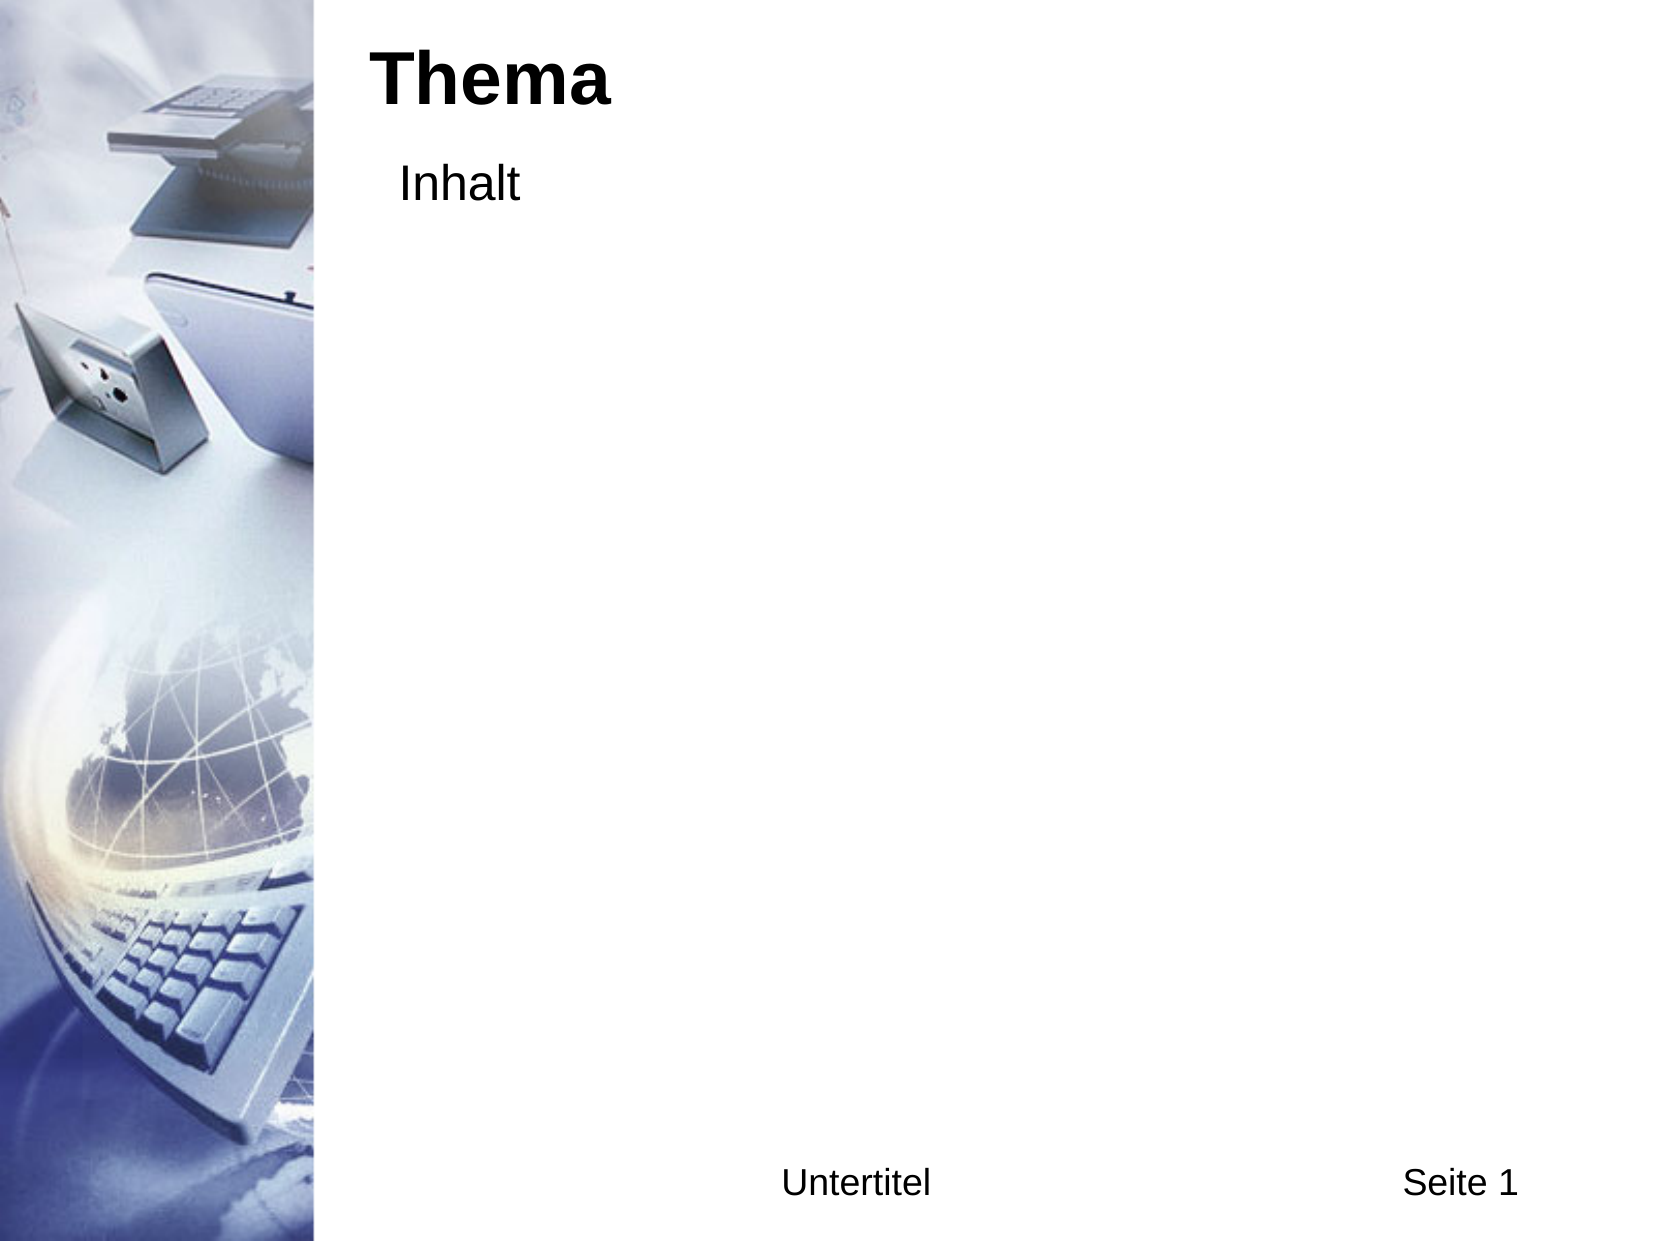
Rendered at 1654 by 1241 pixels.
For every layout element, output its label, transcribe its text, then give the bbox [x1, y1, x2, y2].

text_box Thema [354, 29, 1625, 129]
text_box Inhalt [383, 147, 1565, 1111]
text_box Seite 1 [1387, 1153, 1625, 1211]
picture [0, 0, 1654, 1241]
text_box Untertitel [354, 1153, 1359, 1211]
